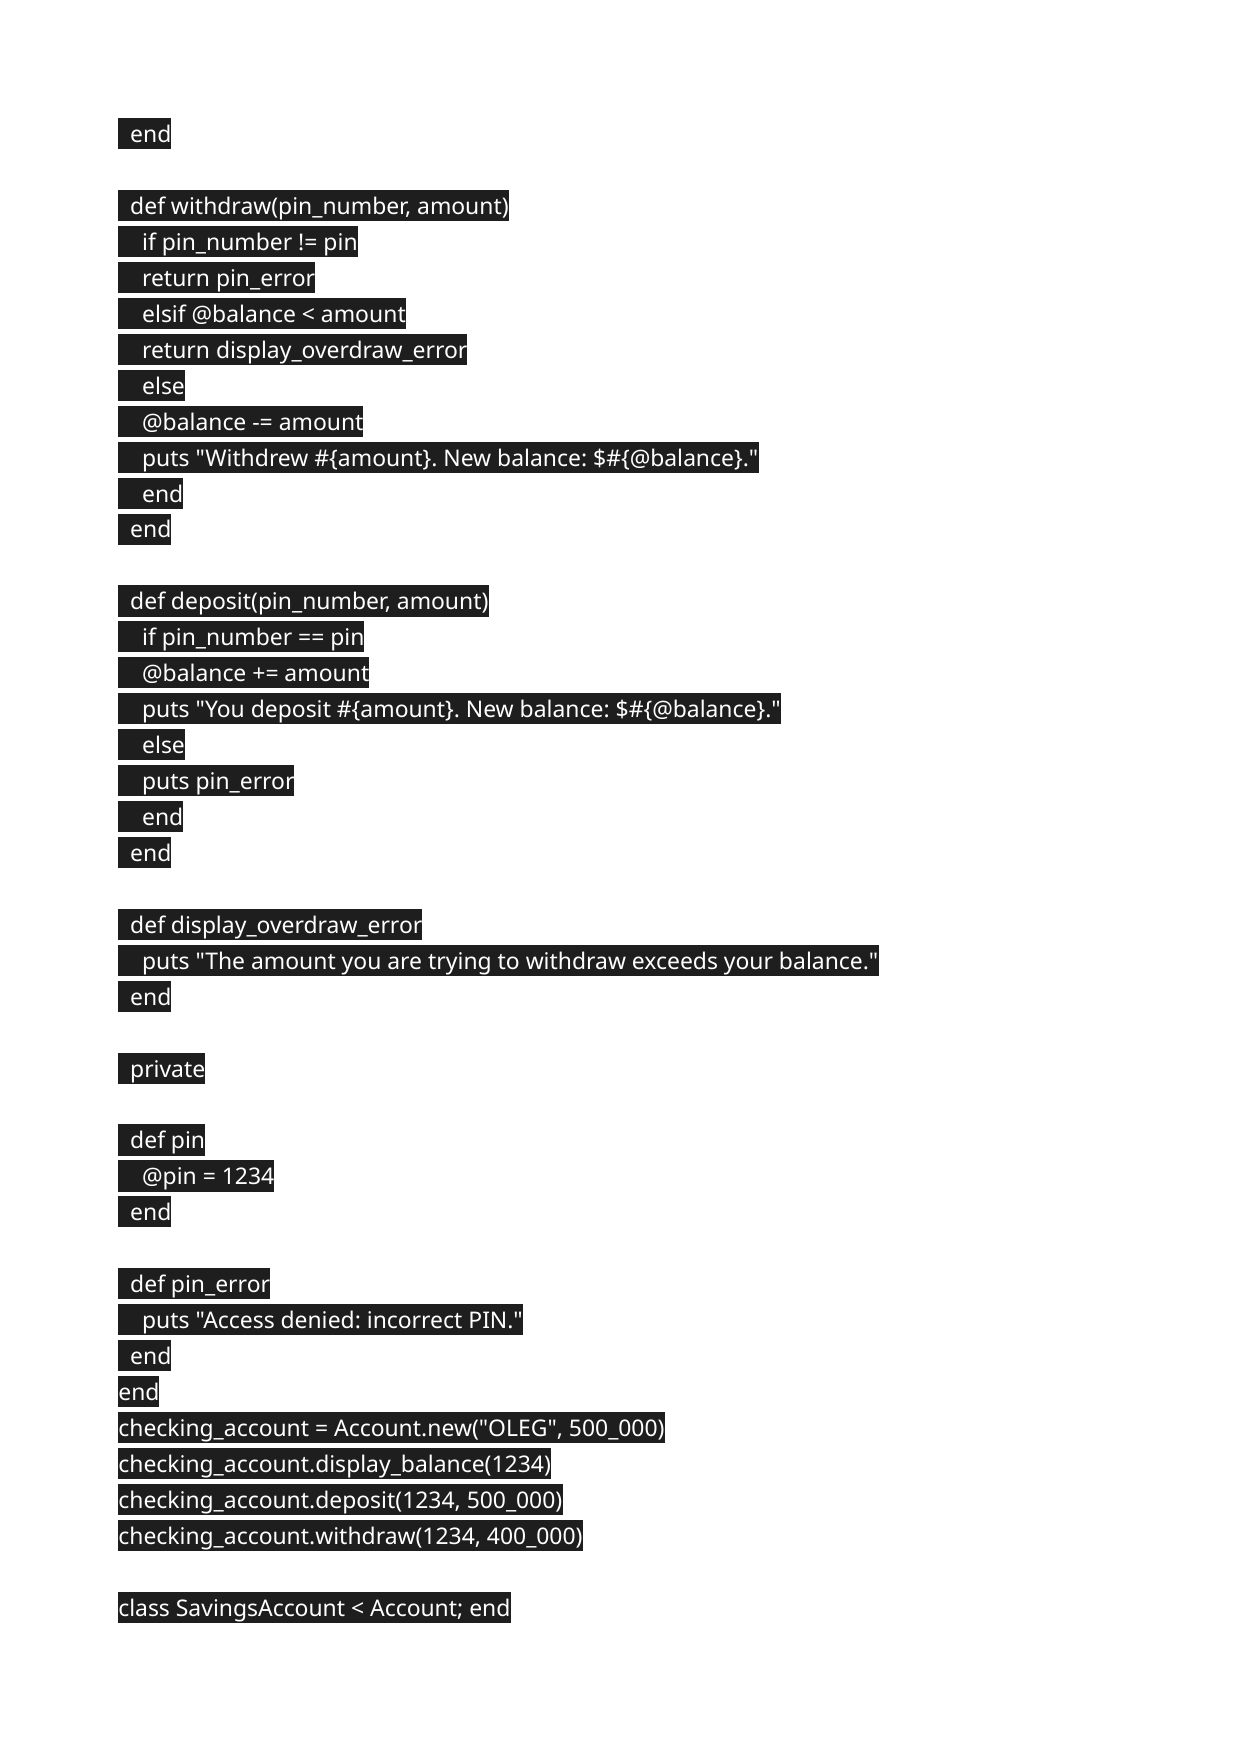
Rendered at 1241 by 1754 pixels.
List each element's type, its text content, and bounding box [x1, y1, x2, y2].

text @pin = 1234 [118, 1160, 1122, 1192]
text end [118, 1376, 1122, 1407]
text puts pin_error [118, 765, 1122, 796]
text checking_account.display_balance(1234) [118, 1448, 1122, 1479]
text def pin_error [118, 1268, 1122, 1299]
text def display_overdraw_error [118, 909, 1122, 940]
text end [118, 477, 1122, 509]
text def pin [118, 1124, 1122, 1156]
text end [118, 1340, 1122, 1371]
text puts "You deposit #{amount}. New balance: $#{@balance}." [118, 693, 1122, 724]
text @balance += amount [118, 657, 1122, 688]
text end [118, 513, 1122, 545]
text end [118, 1196, 1122, 1227]
text end [118, 837, 1122, 868]
text def withdraw(pin_number, amount) [118, 190, 1122, 221]
text checking_account.withdraw(1234, 400_000) [118, 1520, 1122, 1551]
text puts "Withdrew #{amount}. New balance: $#{@balance}." [118, 442, 1122, 473]
text return display_overdraw_error [118, 334, 1122, 365]
text puts "The amount you are trying to withdraw exceeds your balance." [118, 945, 1122, 976]
text def deposit(pin_number, amount) [118, 585, 1122, 617]
text return pin_error [118, 262, 1122, 293]
text checking_account.deposit(1234, 500_000) [118, 1484, 1122, 1515]
text private [118, 1052, 1122, 1084]
text else [118, 370, 1122, 401]
text end [118, 118, 1122, 149]
text if pin_number != pin [118, 226, 1122, 257]
text puts "Access denied: incorrect PIN." [118, 1304, 1122, 1335]
text end [118, 981, 1122, 1012]
text checking_account = Account.new("OLEG", 500_000) [118, 1412, 1122, 1443]
text @balance -= amount [118, 406, 1122, 437]
text end [118, 801, 1122, 832]
text class SavingsAccount < Account; end [118, 1592, 1122, 1623]
text else [118, 729, 1122, 760]
text elsif @balance < amount [118, 298, 1122, 329]
text if pin_number == pin [118, 621, 1122, 652]
